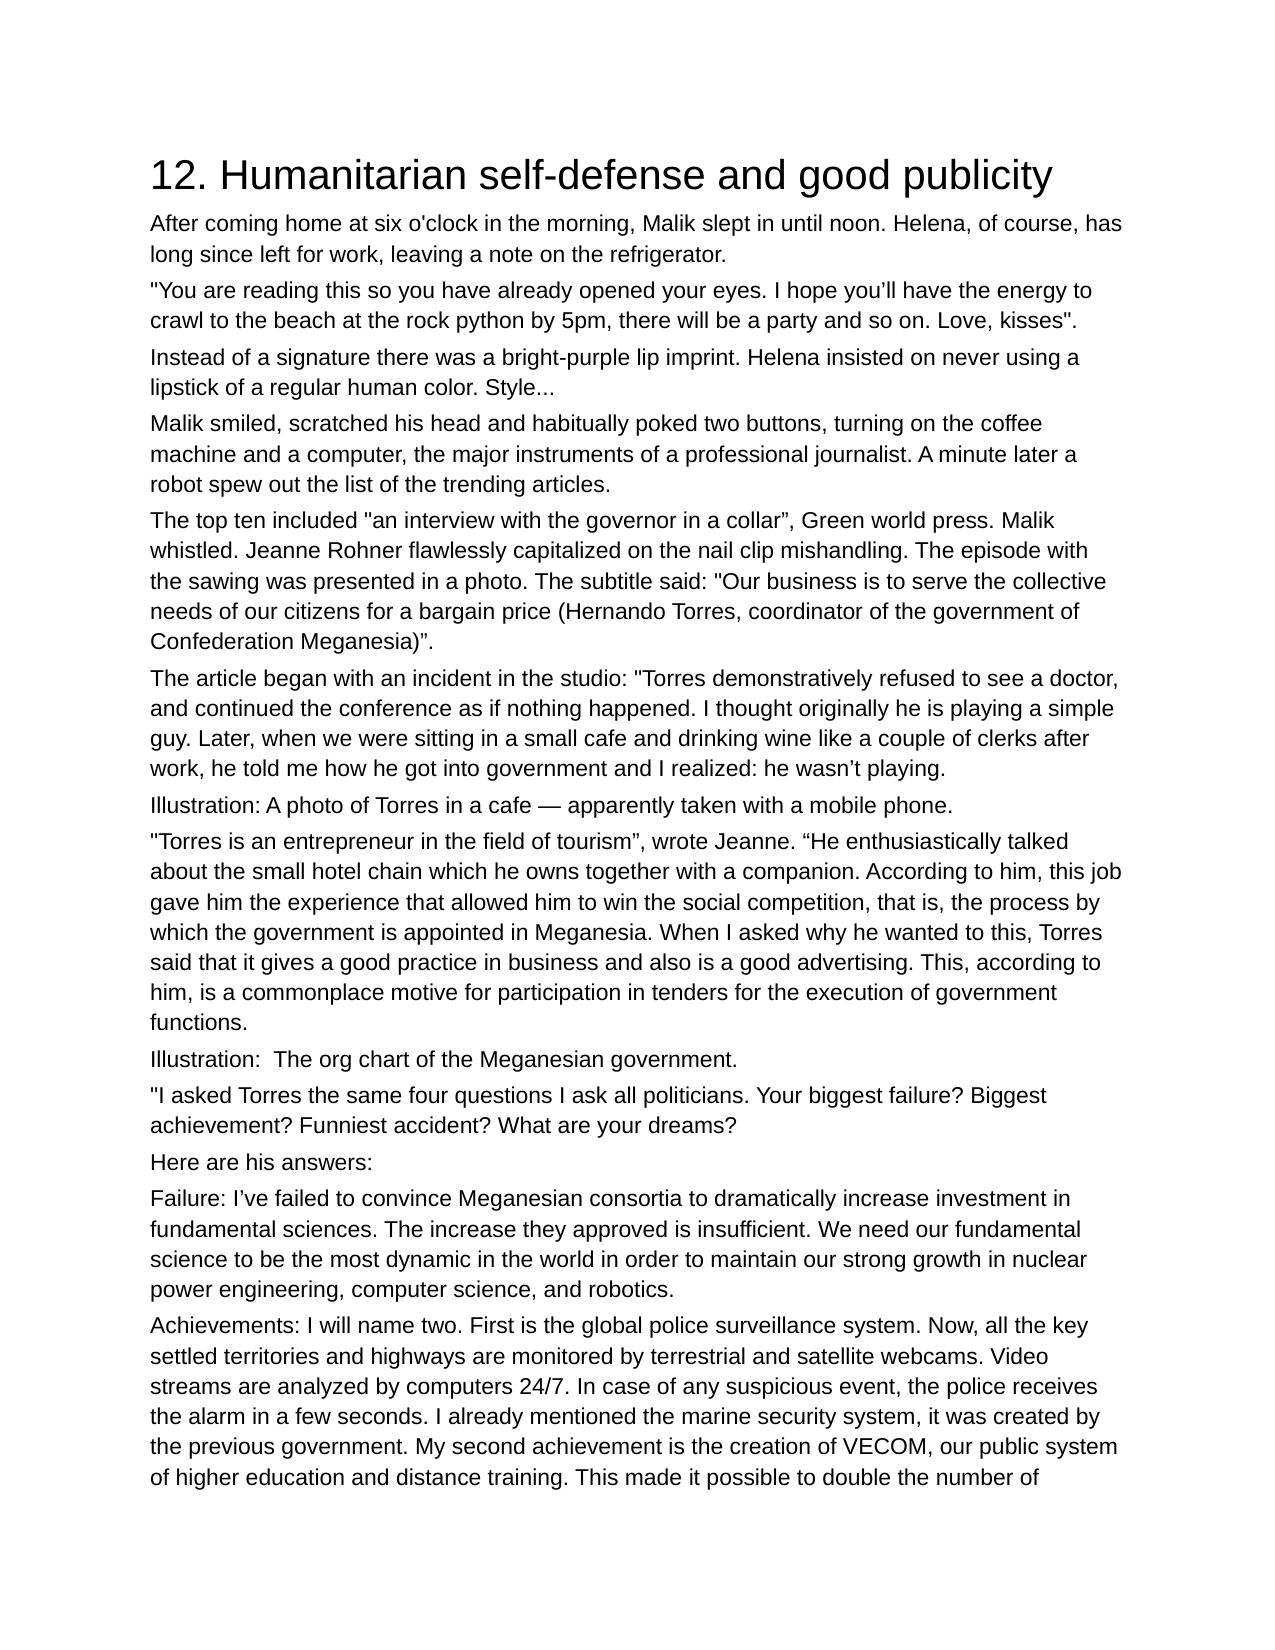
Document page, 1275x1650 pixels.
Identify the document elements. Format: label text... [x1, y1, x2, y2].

text "I asked Torres the same four questions I ask all politicians. Your biggest failure? Biggest achievement? Funniest accident? What are your dreams? [150, 1082, 1125, 1139]
text The article began with an incident in the studio: "Torres demonstratively refused to see a doctor, and continued the conference as if nothing happened. I thought originally he is playing a simple guy. Later, when we were sitting in a small cafe and drinking wine like a couple of clerks after work, he told me how he got into government and I realized: he wasn’t playing. [150, 664, 1125, 782]
text After coming home at six o'clock in the morning, Malik slept in until noon. Helena, of course, has long since left for work, leaving a note on the refrigerator. [150, 210, 1125, 267]
subtitle 12. Humanitarian self-defense and good publicity [150, 150, 1125, 198]
text Failure: I’ve failed to convince Meganesian consortia to dramatically increase investment in fundamental sciences. The increase they approved is insufficient. We need our fundamental science to be the most dynamic in the world in order to maintain our strong growth in nuclear power engineering, computer science, and robotics. [150, 1185, 1125, 1302]
text "Torres is an entrepreneur in the field of tourism”, wrote Jeanne. “He enthusiastically talked about the small hotel chain which he owns together with a companion. According to him, this job gave him the experience that allowed him to win the social competition, that is, the process by which the government is appointed in Meganesia. When I asked why he wanted to this, Torres said that it gives a good practice in business and also is a good advertising. This, according to him, is a commonplace motive for participation in tenders for the execution of government functions. [150, 828, 1125, 1036]
text "You are reading this so you have already opened your eyes. I hope you’ll have the energy to crawl to the beach at the rock python by 5pm, there will be a party and so on. Love, kisses". [150, 277, 1125, 334]
text Here are his answers: [150, 1149, 1125, 1175]
text Achievements: I will name two. First is the global police surveillance system. Now, all the key settled territories and highways are monitored by terrestrial and satellite webcams. Video streams are analyzed by computers 24/7. In case of any suspicious event, the police receives the alarm in a few seconds. I already mentioned the marine security system, it was created by the previous government. My second achievement is the creation of VECOM, our public system of higher education and distance training. This made ​​it possible to double the number of [150, 1312, 1125, 1490]
text Illustration: The org chart of the Meganesian government. [150, 1046, 1125, 1072]
text Instead of a signature there was a bright-purple lip imprint. Helena insisted on never using a lipstick of a regular human color. Style... [150, 344, 1125, 400]
text Illustration: A photo of Torres in a cafe — apparently taken with a mobile phone. [150, 792, 1125, 818]
text Malik smiled, scratched his head and habitually poked two buttons, turning on the coffee machine and a computer, the major instruments of a professional journalist. A minute later a robot spew out the list of the trending articles. [150, 410, 1125, 497]
text The top ten included "an interview with the governor in a collar”, Green world press. Malik whistled. Jeanne Rohner flawlessly capitalized on the nail clip mishandling. The episode with the sawing was presented in a photo. The subtitle said: "Our business is to serve the collective needs of our citizens for a bargain price (Hernando Torres, coordinator of the government of Confederation Meganesia)”. [150, 507, 1125, 654]
